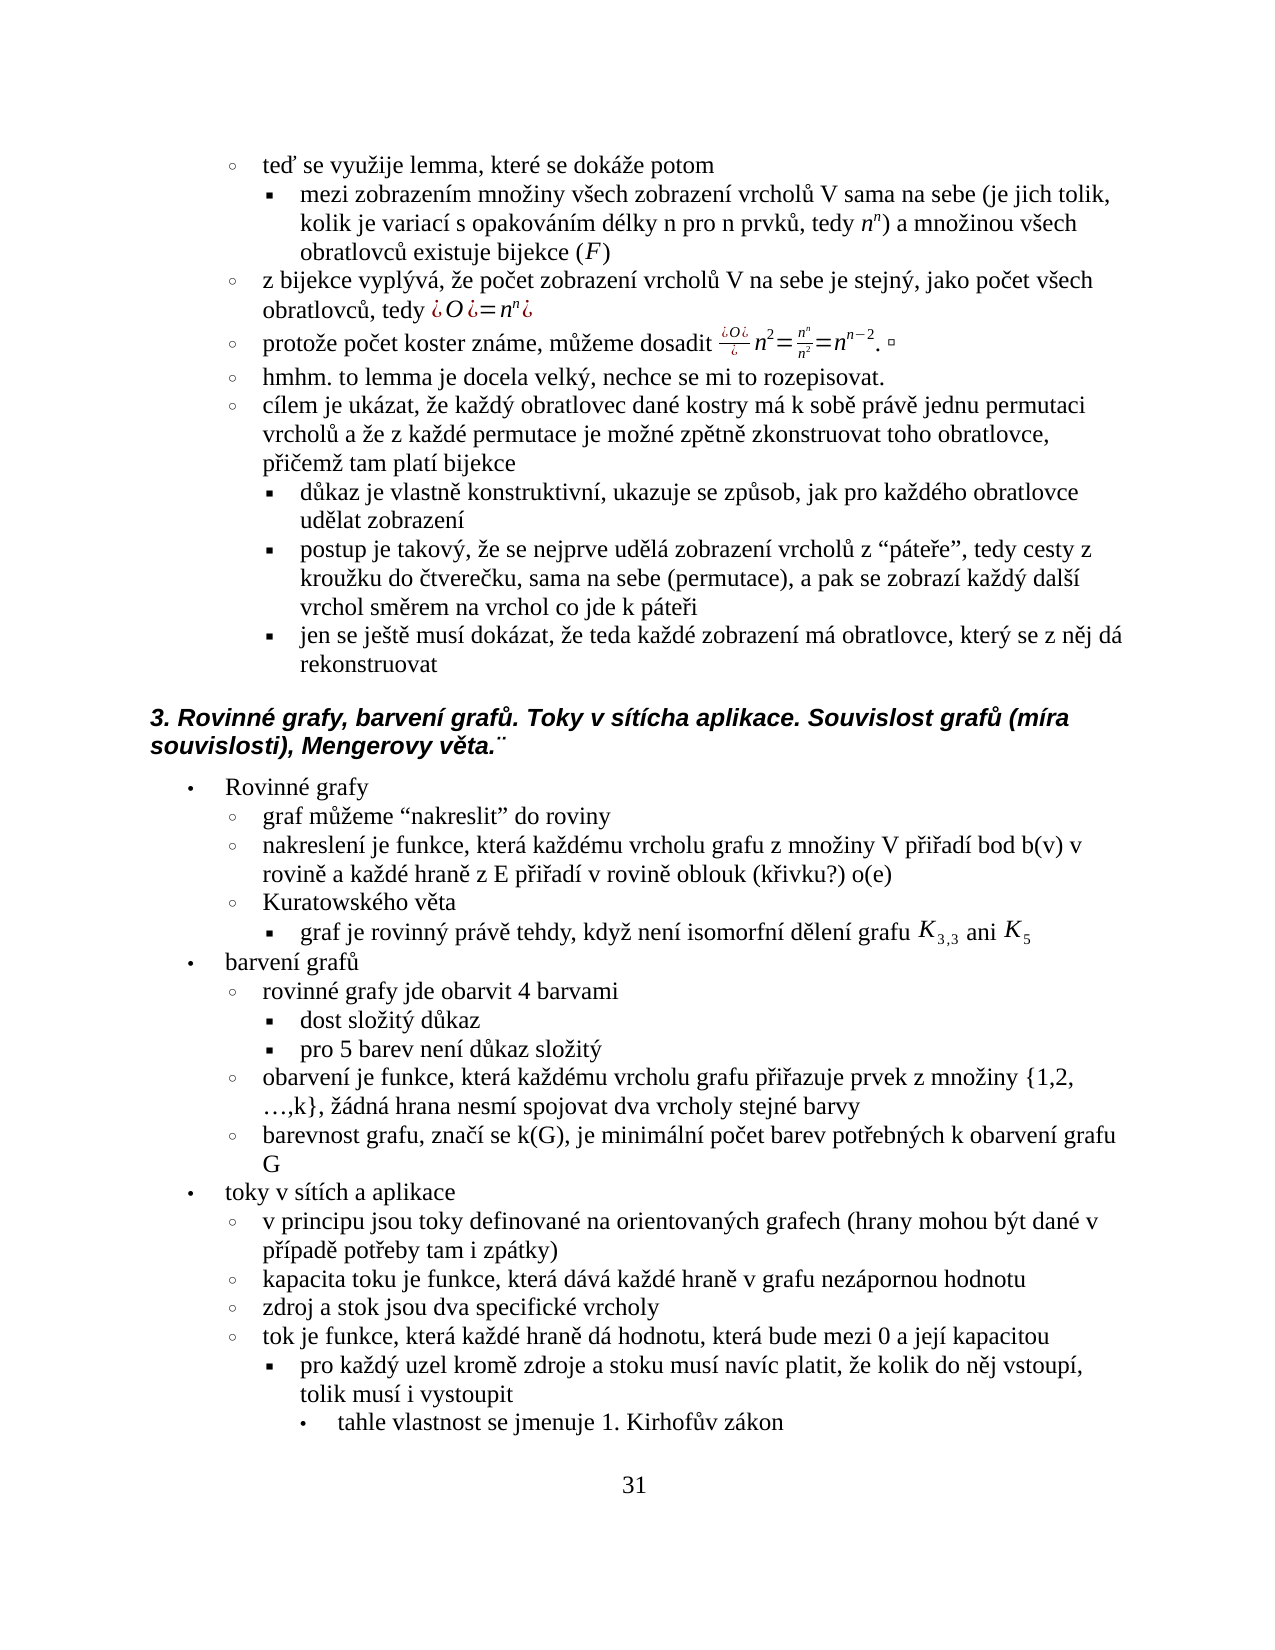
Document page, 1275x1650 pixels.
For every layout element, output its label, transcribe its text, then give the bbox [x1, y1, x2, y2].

list hmhm. to lemma je docela velký, nechce se mi to rozepisovat. [225, 362, 1125, 390]
list cílem je ukázat, že každý obratlovec dané kostry má k sobě právě jednu permutaci vrcholů a že z každé permutace je možné zpětně zkonstruovat toho obratlovce, přičemž tam platí bijekce [225, 390, 1125, 477]
list graf můžeme “nakreslit” do roviny [225, 801, 1125, 830]
list rovinné grafy jde obarvit 4 barvami [225, 976, 1125, 1005]
list Rovinné grafy [187, 772, 1125, 801]
list graf je rovinný právě tehdy, když není isomorfní dělení grafu ani [262, 916, 1125, 947]
list barvení grafů [187, 947, 1125, 976]
list jen se ještě musí dokázat, že teda každé zobrazení má obratlovce, který se z něj dá rekonstruovat [262, 620, 1125, 678]
list z bijekce vyplývá, že počet zobrazení vrcholů V na sebe je stejný, jako počet všech obratlovců, tedy [225, 266, 1125, 324]
list tahle vlastnost se jmenuje 1. Kirhofův zákon [300, 1407, 1125, 1436]
list Kuratowského věta [225, 887, 1125, 916]
list tok je funkce, která každé hraně dá hodnotu, která bude mezi 0 a její kapacitou [225, 1321, 1125, 1350]
list toky v sítích a aplikace [187, 1177, 1125, 1206]
list mezi zobrazením množiny všech zobrazení vrcholů V sama na sebe (je jich tolik, kolik je variací s opakováním délky n pro n prvků, tedy ) a množinou všech obratlovců existuje bijekce () [262, 179, 1125, 266]
list zdroj a stok jsou dva specifické vrcholy [225, 1292, 1125, 1321]
list teď se využije lemma, které se dokáže potom [225, 150, 1125, 179]
list obarvení je funkce, která každému vrcholu grafu přiřazuje prvek z množiny {1,2,…,k}, žádná hrana nesmí spojovat dva vrcholy stejné barvy [225, 1062, 1125, 1120]
list barevnost grafu, značí se k(G), je minimální počet barev potřebných k obarvení grafu G [225, 1120, 1125, 1177]
list důkaz je vlastně konstruktivní, ukazuje se způsob, jak pro každého obratlovce udělat zobrazení [262, 477, 1125, 534]
subtitle 3. Rovinné grafy, barvení grafů. Toky v sítícha aplikace. Souvislost grafů (míra souvislosti), Mengerovy věta.¨ [150, 703, 1125, 760]
list protože počet koster známe, můžeme dosadit . [225, 324, 1125, 362]
list postup je takový, že se nejprve udělá zobrazení vrcholů z “páteře”, tedy cesty z kroužku do čtverečku, sama na sebe (permutace), a pak se zobrazí každý další vrchol směrem na vrchol co jde k páteři [262, 534, 1125, 620]
list pro každý uzel kromě zdroje a stoku musí navíc platit, že kolik do něj vstoupí, tolik musí i vystoupit [262, 1350, 1125, 1407]
list kapacita toku je funkce, která dává každé hraně v grafu nezápornou hodnotu [225, 1264, 1125, 1292]
list dost složitý důkaz [262, 1005, 1125, 1034]
list nakreslení je funkce, která každému vrcholu grafu z množiny V přiřadí bod b(v) v rovině a každé hraně z E přiřadí v rovině oblouk (křivku?) o(e) [225, 830, 1125, 887]
list pro 5 barev není důkaz složitý [262, 1034, 1125, 1062]
list v principu jsou toky definované na orientovaných grafech (hrany mohou být dané v případě potřeby tam i zpátky) [225, 1206, 1125, 1264]
